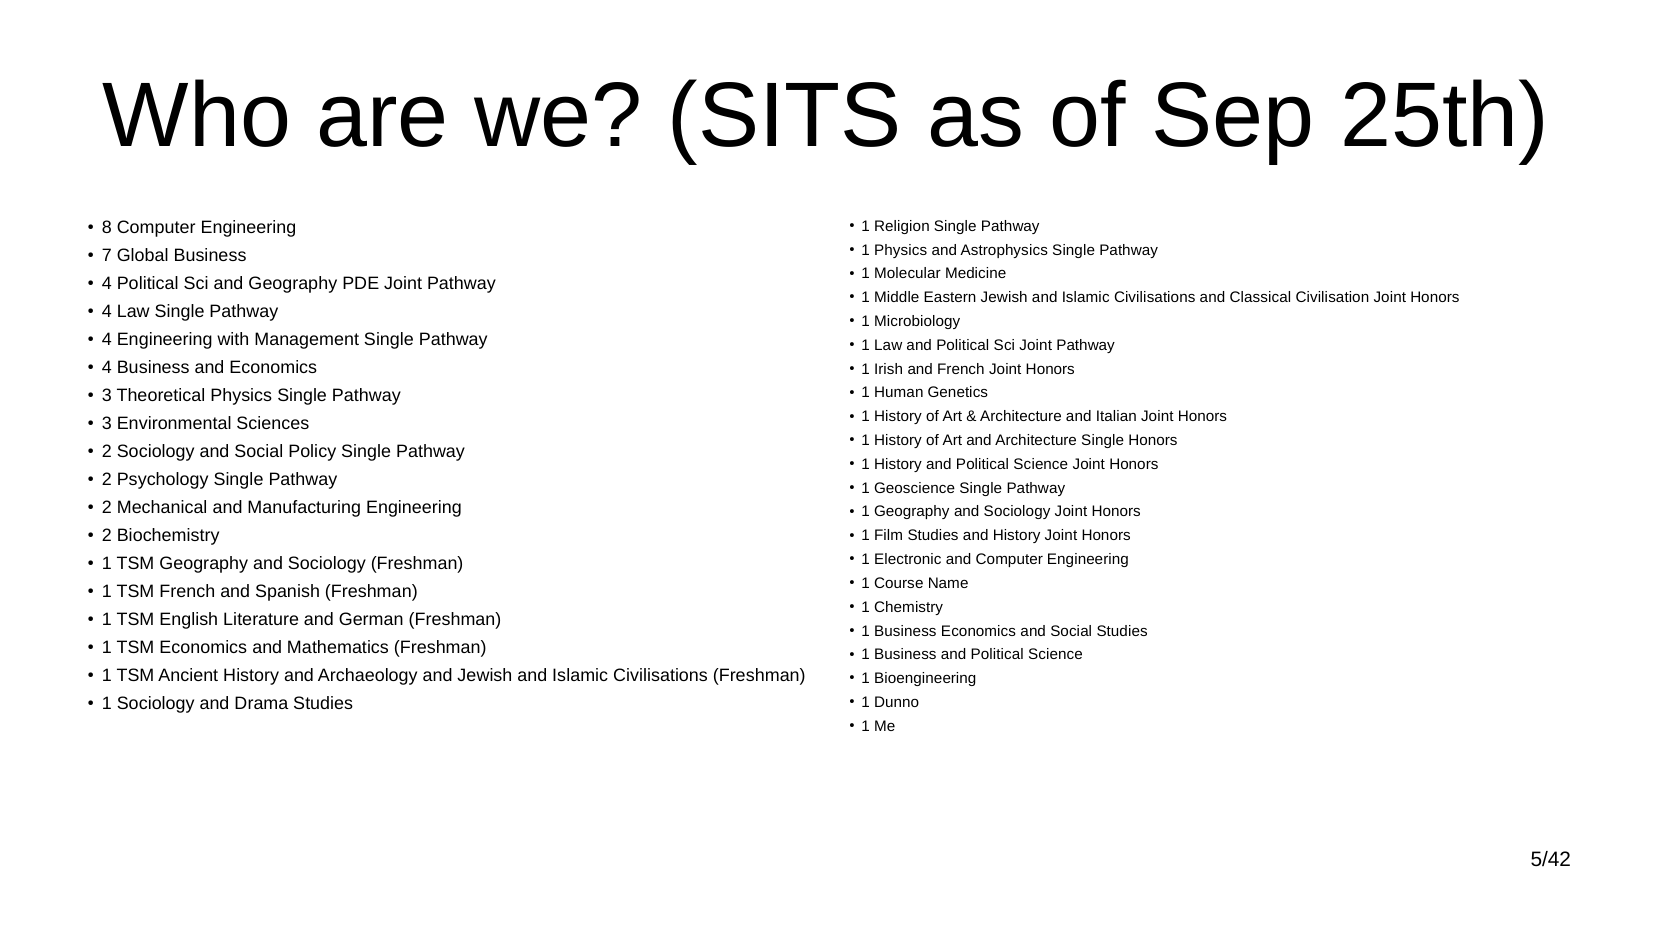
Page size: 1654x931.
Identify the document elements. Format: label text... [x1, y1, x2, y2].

title Who are we? (SITS as of Sep 25th) [82, 37, 1571, 193]
list 1 Religion Single Pathway 1 Physics and Astrophysics Single Pathway 1 Molecular Medicine 1 Middle Eastern Jewish and Islamic Civilisations and Classical Civilisation Joint Honors 1 Microbiology 1 Law and Political Sci Joint Pathway 1 Irish and French Joint Honors 1 Human Genetics 1 History of Art & Architecture and Italian Joint Honors 1 History of Art and Architecture Single Honors 1 History and Political Science Joint Honors 1 Geoscience Single Pathway 1 Geography and Sociology Joint Honors 1 Film Studies and History Joint Honors 1 Electronic and Computer Engineering 1 Course Name 1 Chemistry 1 Business Economics and Social Studies 1 Business and Political Science 1 Bioengineering 1 Dunno 1 Me [845, 217, 1572, 758]
list 8 Computer Engineering 7 Global Business 4 Political Sci and Geography PDE Joint Pathway 4 Law Single Pathway 4 Engineering with Management Single Pathway 4 Business and Economics 3 Theoretical Physics Single Pathway 3 Environmental Sciences 2 Sociology and Social Policy Single Pathway 2 Psychology Single Pathway 2 Mechanical and Manufacturing Engineering 2 Biochemistry 1 TSM Geography and Sociology (Freshman) 1 TSM French and Spanish (Freshman) 1 TSM English Literature and German (Freshman) 1 TSM Economics and Mathematics (Freshman) 1 TSM Ancient History and Archaeology and Jewish and Islamic Civilisations (Freshman) 1 Sociology and Drama Studies [82, 217, 809, 758]
